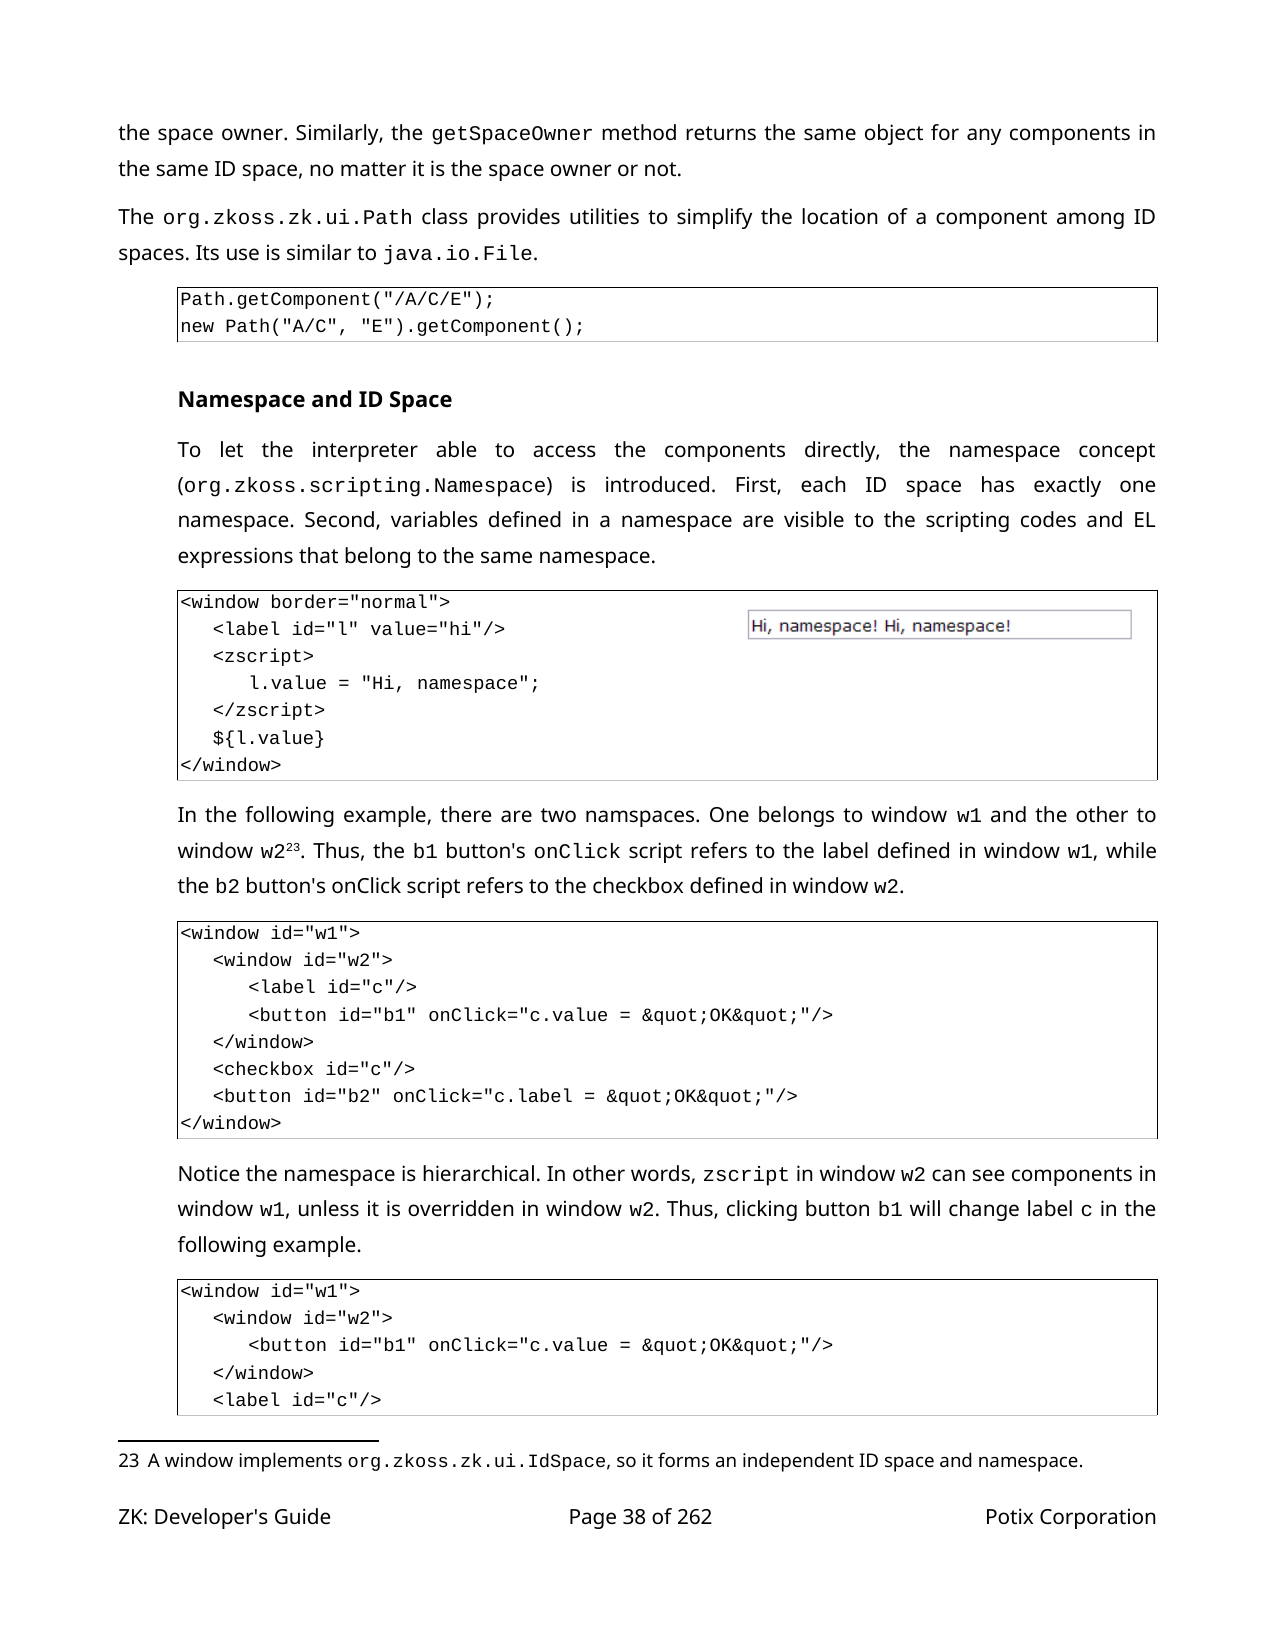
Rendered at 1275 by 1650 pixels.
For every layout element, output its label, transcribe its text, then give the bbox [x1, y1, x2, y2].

text </window> [178, 1111, 1157, 1138]
text </window> [178, 753, 1157, 780]
text <label id="l" value="hi"/> [178, 617, 743, 641]
text The org.zkoss.zk.ui.Path class provides utilities to simplify the location of a component among ID spaces. Its use is similar to java.io.File. [118, 202, 1157, 267]
text Path.getComponent("/A/C/E"); [178, 288, 1157, 311]
text </zscript> [178, 698, 1157, 723]
text <button id="b1" onClick="c.value = &quot;OK&quot;"/> [178, 1333, 1157, 1358]
text <label id="c"/> [178, 1388, 1157, 1415]
text <window id="w1"> [178, 1280, 1157, 1303]
text <window id="w2"> [178, 948, 1157, 972]
text <button id="b2" onClick="c.label = &quot;OK&quot;"/> [178, 1084, 1157, 1108]
text Notice the namespace is hierarchical. In other words, zscript in window w2 can see components in window w1, unless it is overridden in window w2. Thus, clicking button b1 will change label c in the following example. [177, 1159, 1157, 1258]
picture [743, 606, 1137, 642]
text <checkbox id="c"/> [178, 1057, 1157, 1081]
text </window> [178, 1029, 1157, 1054]
text <window id="w2"> [178, 1306, 1157, 1330]
text l.value = "Hi, namespace"; [178, 671, 1157, 695]
text <label id="c"/> [178, 975, 1157, 999]
text new Path("A/C", "E").getComponent(); [178, 314, 1157, 341]
subtitle Namespace and ID Space [177, 384, 1157, 414]
text <window id="w1"> [178, 922, 1157, 945]
text <button id="b1" onClick="c.value = &quot;OK&quot;"/> [178, 1002, 1157, 1027]
text </window> [178, 1361, 1157, 1385]
text To let the interpreter able to access the components directly, the namespace concept (org.zkoss.scripting.Namespace) is introduced. First, each ID space has exactly one namespace. Second, variables defined in a namespace are visible to the scripting codes and EL expressions that belong to the same namespace. [177, 435, 1157, 569]
text ${l.value} [178, 726, 1157, 750]
text <window border="normal"> [178, 591, 1157, 614]
text A window implements org.zkoss.zk.ui.IdSpace, so it forms an independent ID space and namespace. [118, 1447, 1157, 1473]
text the space owner. Similarly, the getSpaceOwner method returns the same object for any components in the same ID space, no matter it is the space owner or not. [118, 118, 1157, 182]
text In the following example, there are two namspaces. One belongs to window w1 and the other to window w2. Thus, the b1 button's onClick script refers to the label defined in window w1, while the b2 button's onClick script refers to the checkbox defined in window w2. [177, 801, 1157, 900]
text <zscript> [178, 644, 1157, 668]
